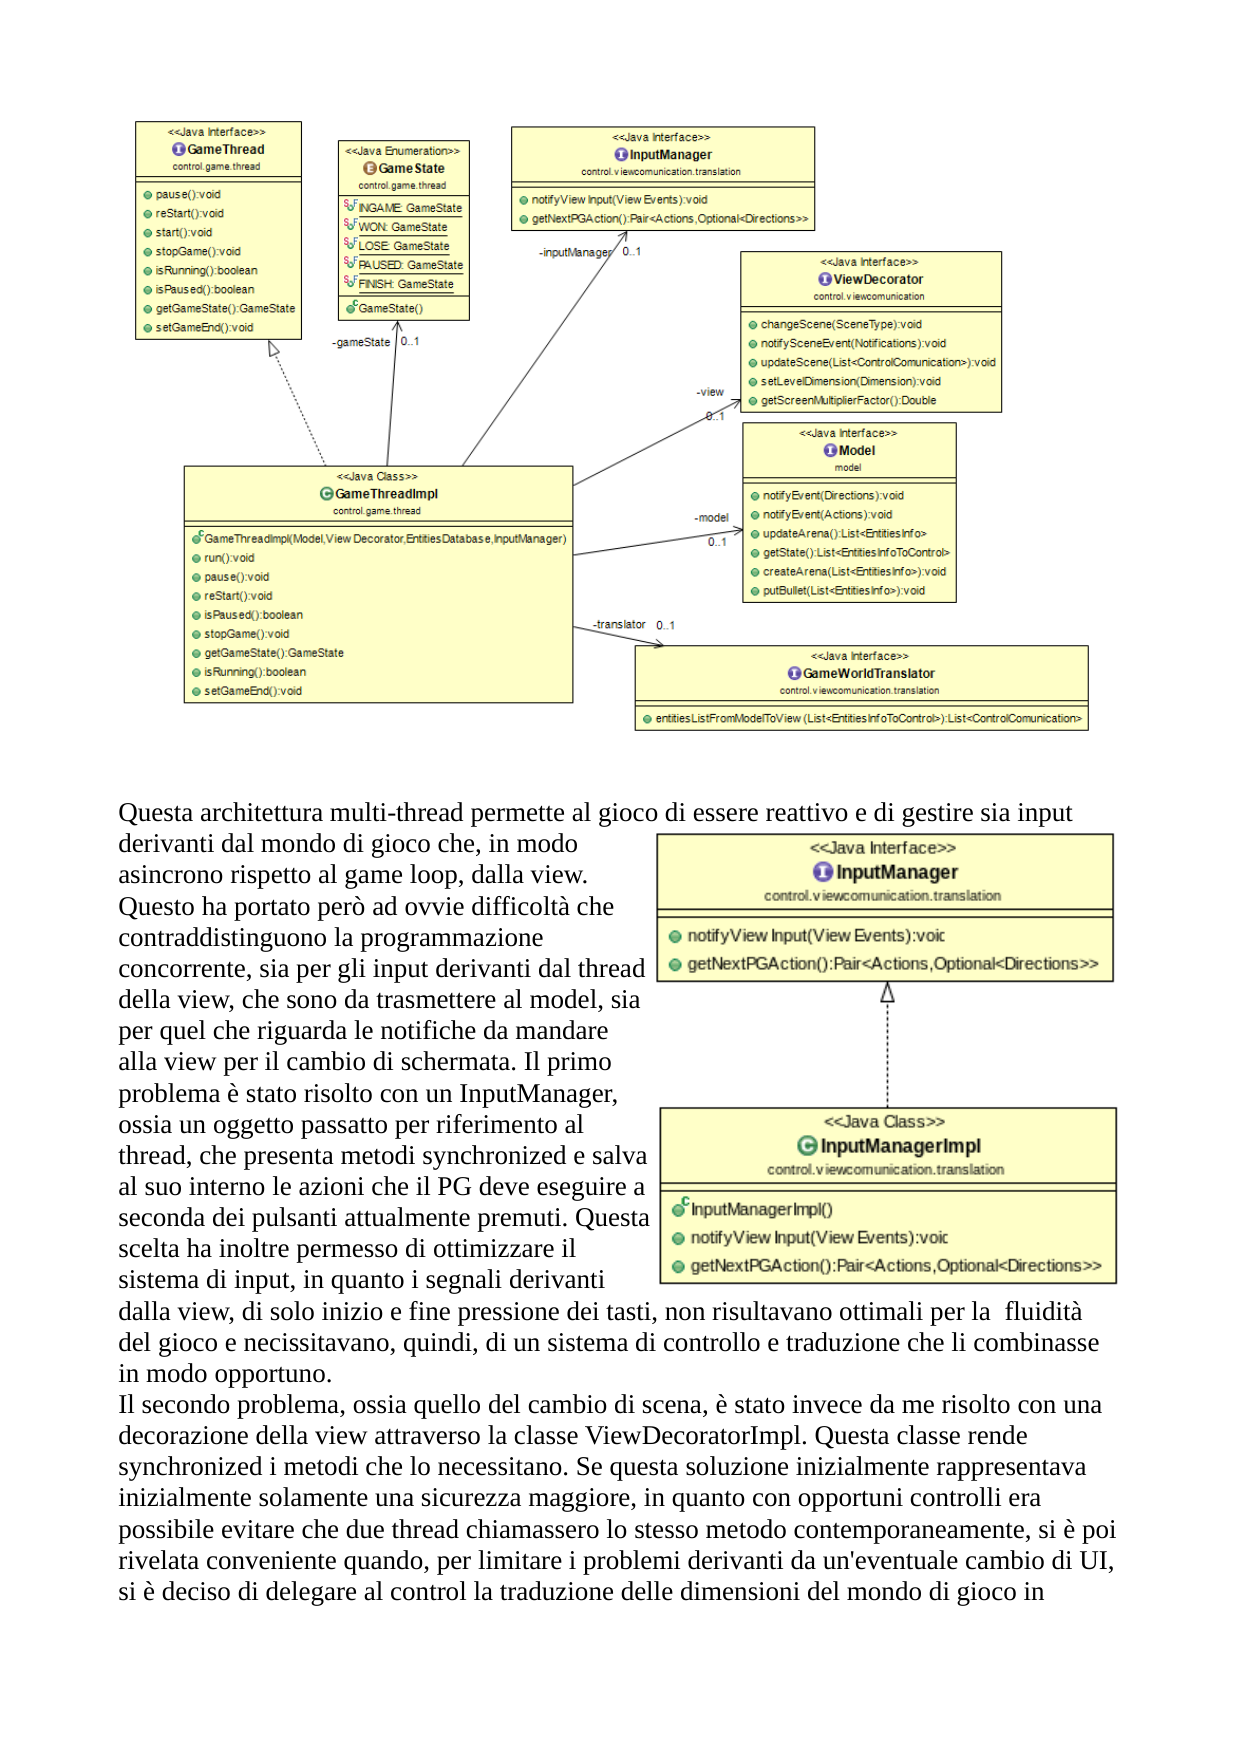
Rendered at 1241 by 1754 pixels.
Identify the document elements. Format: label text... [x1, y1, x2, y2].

text Il secondo problema, ossia quello del cambio di scena, è stato invece da me risolto con una decorazione della view attraverso la classe ViewDecoratorImpl. Questa classe rende synchronized i metodi che lo necessitano. Se questa soluzione inizialmente rappresentava inizialmente solamente una sicurezza maggiore, in quanto con opportuni controlli era possibile evitare che due thread chiamassero lo stesso metodo contemporaneamente, si è poi rivelata conveniente quando, per limitare i problemi derivanti da un'eventuale cambio di UI, si è deciso di delegare al control la traduzione delle dimensioni del mondo di gioco in [118, 1388, 1122, 1606]
picture [132, 118, 1092, 734]
picture [652, 829, 1122, 1289]
text Questa architettura multi-thread permette al gioco di essere reattivo e di gestire sia input derivanti dal mondo di gioco che, in modo asincrono rispetto al game loop, dalla view. Questo ha portato però ad ovvie difficoltà che contraddistinguono la programmazione concorrente, sia per gli input derivanti dal thread della view, che sono da trasmettere al model, sia per quel che riguarda le notifiche da mandare alla view per il cambio di schermata. Il primo problema è stato risolto con un InputManager, ossia un oggetto passatto per riferimento al thread, che presenta metodi synchronized e salva al suo interno le azioni che il PG deve eseguire a seconda dei pulsanti attualmente premuti. Questa scelta ha inoltre permesso di ottimizzare il sistema di input, in quanto i segnali derivanti dalla view, di solo inizio e fine pressione dei tasti, non risultavano ottimali per la fluidità del gioco e necissitavano, quindi, di un sistema di controllo e traduzione che li combinasse in modo opportuno. [118, 796, 1122, 1388]
